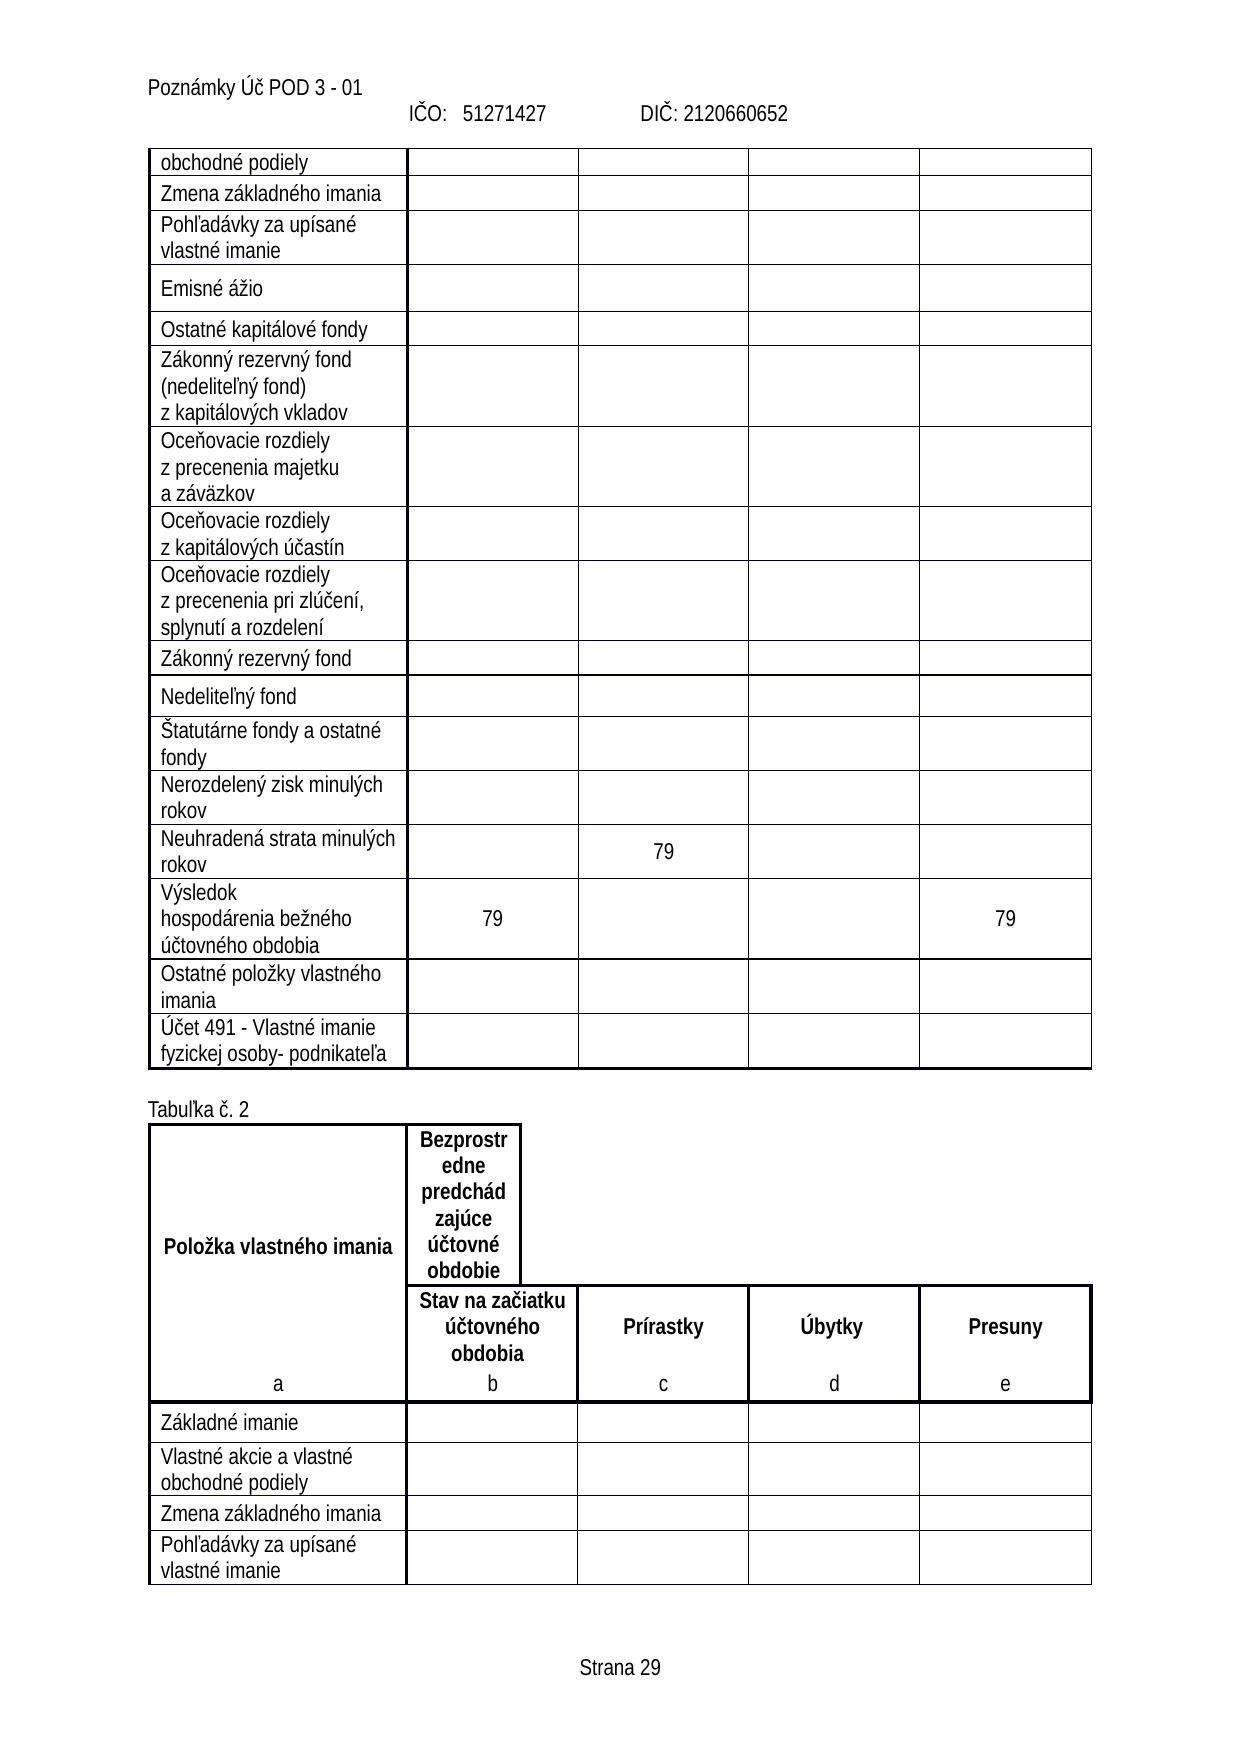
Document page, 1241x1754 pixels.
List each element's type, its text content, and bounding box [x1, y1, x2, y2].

table_cell [579, 641, 748, 674]
table_cell Pohľadávky za upísané vlastné imanie [151, 1531, 405, 1583]
table_cell [920, 676, 1091, 716]
table_cell Oceňovacie rozdiely z kapitálových účastín [151, 507, 406, 560]
table_cell [920, 825, 1091, 877]
table_cell Neuhradená strata minulých rokov [151, 825, 406, 877]
table_cell [579, 211, 748, 264]
table_header Bezprostredne predchádzajúce účtovné obdobie [408, 1126, 519, 1284]
table_cell [749, 211, 919, 264]
table_cell [749, 879, 919, 958]
table_cell Zmena základného imania [151, 1496, 405, 1530]
table_cell [920, 960, 1091, 1013]
table_cell [920, 265, 1091, 311]
table_cell [579, 427, 748, 506]
table_cell [579, 1014, 748, 1067]
table_cell [749, 771, 919, 824]
table_cell [579, 312, 748, 345]
table_cell [920, 771, 1091, 824]
table_cell [579, 717, 748, 770]
table_cell [409, 1014, 578, 1067]
table_cell [409, 149, 578, 175]
table_cell [409, 960, 578, 1013]
table_cell a [151, 1366, 405, 1400]
table_cell c [579, 1366, 747, 1400]
table_cell Nedeliteľný fond [151, 676, 406, 716]
table_cell [920, 717, 1091, 770]
table_cell Presuny [921, 1287, 1089, 1366]
table_cell e [921, 1366, 1089, 1400]
table_cell [409, 265, 578, 311]
table_cell [920, 1531, 1091, 1583]
table_cell Zákonný rezervný fond [151, 641, 406, 674]
table_cell [749, 176, 919, 209]
table_cell [579, 265, 748, 311]
table_cell [579, 507, 748, 560]
table_cell [920, 427, 1091, 506]
table_cell [920, 149, 1091, 175]
table_cell [408, 1531, 577, 1583]
table_cell [749, 312, 919, 345]
table_cell [409, 825, 578, 877]
table_cell [408, 1443, 577, 1495]
table_cell Vlastné akcie a vlastné obchodné podiely [151, 1443, 405, 1495]
table_cell Stav na začiatku účtovného obdobia [408, 1287, 576, 1366]
table_cell [749, 265, 919, 311]
table_cell [920, 176, 1091, 209]
table_cell [920, 1443, 1091, 1495]
table_cell [920, 561, 1091, 640]
table_cell Účet 491 - Vlastné imanie fyzickej osoby- podnikateľa [151, 1014, 406, 1067]
table_cell obchodné podiely [151, 149, 406, 175]
table_cell [578, 1443, 748, 1495]
table_cell [749, 1404, 919, 1442]
table_cell [408, 1496, 577, 1530]
table_cell [578, 1404, 748, 1442]
table_cell [579, 771, 748, 824]
table_cell Nerozdelený zisk minulých rokov [151, 771, 406, 824]
table_cell [920, 1404, 1091, 1442]
table_cell [579, 149, 748, 175]
table_cell [749, 641, 919, 674]
table_cell [920, 507, 1091, 560]
table_cell Zmena základného imania [151, 176, 406, 209]
table_cell [749, 346, 919, 426]
table_cell Štatutárne fondy a ostatné fondy [151, 717, 406, 770]
table_cell Zákonný rezervný fond (nedeliteľný fond) z kapitálových vkladov [151, 346, 406, 426]
table_cell b [408, 1366, 576, 1400]
table_cell [920, 1014, 1091, 1067]
table_cell [920, 312, 1091, 345]
table_cell Pohľadávky za upísané vlastné imanie [151, 211, 406, 264]
table_cell [409, 641, 578, 674]
table_cell [749, 427, 919, 506]
text Tabuľka č. 2 [148, 1096, 1092, 1122]
table_cell [579, 561, 748, 640]
table_cell [408, 1404, 577, 1442]
table_cell [920, 211, 1091, 264]
table_cell 79 [920, 879, 1091, 958]
table_cell [409, 312, 578, 345]
table_cell [578, 1531, 748, 1583]
table_cell [409, 561, 578, 640]
table_cell [749, 717, 919, 770]
table_cell [409, 346, 578, 426]
table_cell [409, 427, 578, 506]
table_cell 79 [409, 879, 578, 958]
table_cell [749, 1443, 919, 1495]
table_cell Úbytky [750, 1287, 918, 1366]
table_cell [409, 211, 578, 264]
table_cell [409, 176, 578, 209]
table_cell [409, 507, 578, 560]
table_header Položka vlastného imania [151, 1126, 405, 1366]
table_cell d [750, 1366, 918, 1400]
table_cell [749, 561, 919, 640]
table_cell Prírastky [579, 1287, 747, 1366]
table_cell [749, 1014, 919, 1067]
table_cell Základné imanie [151, 1404, 405, 1442]
table_cell [749, 149, 919, 175]
table_cell [920, 346, 1091, 426]
table_cell Výsledok hospodárenia bežného účtovného obdobia [151, 879, 406, 958]
table_cell 79 [579, 825, 748, 877]
table_cell [578, 1496, 748, 1530]
table_cell [749, 507, 919, 560]
table_cell [749, 1531, 919, 1583]
table_cell [749, 825, 919, 877]
table_cell Oceňovacie rozdiely z precenenia majetku a záväzkov [151, 427, 406, 506]
table_cell [579, 346, 748, 426]
table_cell [409, 676, 578, 716]
table_cell [579, 676, 748, 716]
table_cell Ostatné kapitálové fondy [151, 312, 406, 345]
table_cell [579, 176, 748, 209]
table_cell [749, 676, 919, 716]
table_cell [749, 960, 919, 1013]
table_cell Oceňovacie rozdiely z precenenia pri zlúčení, splynutí a rozdelení [151, 561, 406, 640]
table_cell [579, 879, 748, 958]
table_cell [579, 960, 748, 1013]
table_cell [920, 641, 1091, 674]
table_cell Emisné ážio [151, 265, 406, 311]
table_cell Ostatné položky vlastného imania [151, 960, 406, 1013]
table_cell [409, 771, 578, 824]
table_cell [749, 1496, 919, 1530]
table_cell [409, 717, 578, 770]
table_cell [920, 1496, 1091, 1530]
